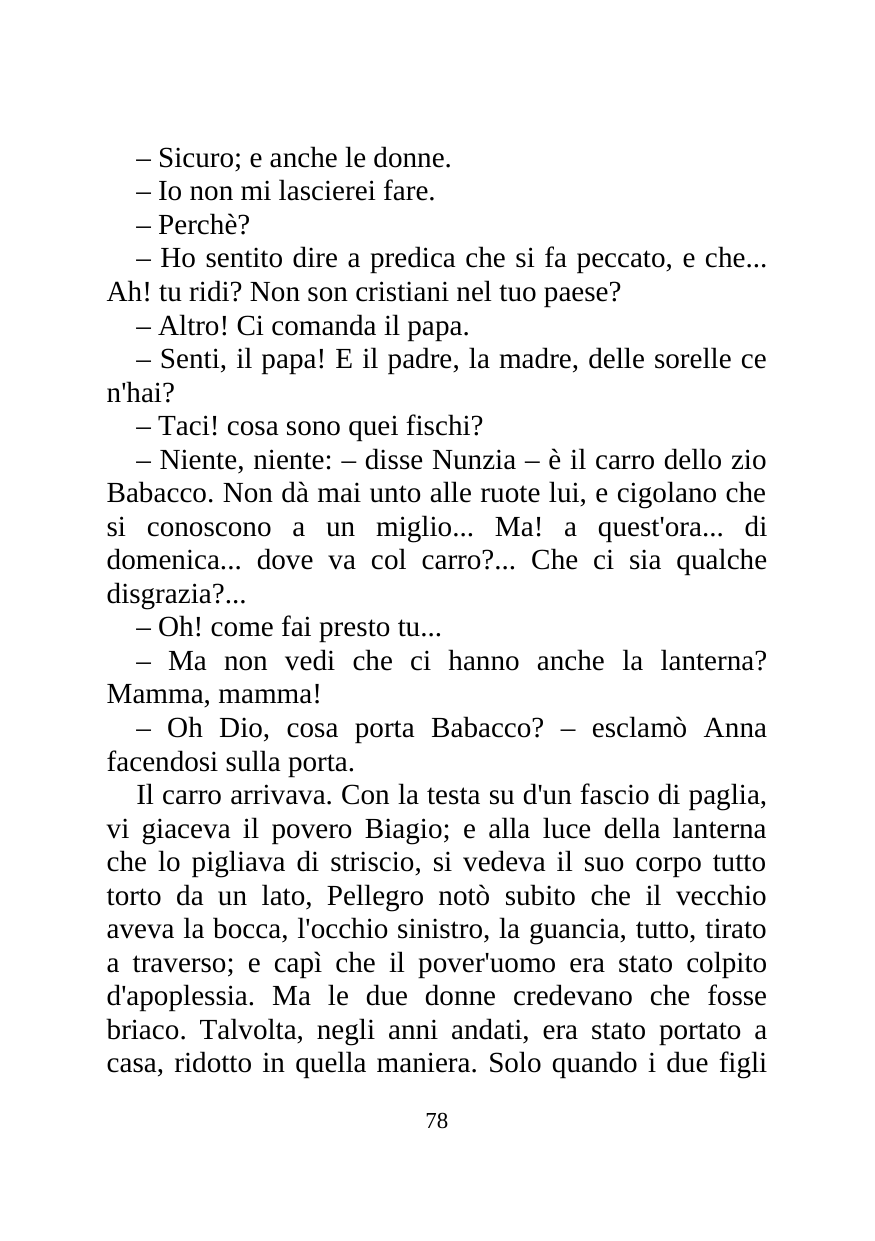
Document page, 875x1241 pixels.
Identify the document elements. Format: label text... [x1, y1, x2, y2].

text – Io non mi lascierei fare. [106, 173, 768, 207]
text Il carro arrivava. Con la testa su d'un fascio di paglia, vi giaceva il povero Biagio; e alla luce della lanterna che lo pigliava di striscio, si vedeva il suo corpo tutto torto da un lato, Pellegro notò subito che il vecchio aveva la bocca, l'occhio sinistro, la guancia, tutto, tirato a traverso; e capì che il pover'uomo era stato colpito d'apoplessia. Ma le due donne credevano che fosse briaco. Talvolta, negli anni andati, era stato portato a casa, ridotto in quella maniera. Solo quando i due figli [106, 777, 768, 1079]
text – Oh! come fai presto tu... [106, 609, 768, 643]
text – Oh Dio, cosa porta Babacco? – esclamò Anna facendosi sulla porta. [106, 710, 768, 777]
text – Niente, niente: – disse Nunzia – è il carro dello zio Babacco. Non dà mai unto alle ruote lui, e cigolano che si conoscono a un miglio... Ma! a quest'ora... di domenica... dove va col carro?... Che ci sia qualche disgrazia?... [106, 442, 768, 609]
text – Perchè? [106, 207, 768, 241]
text – Senti, il papa! E il padre, la madre, delle sorelle ce n'hai? [106, 341, 768, 408]
text – Sicuro; e anche le donne. [106, 140, 768, 173]
text – Taci! cosa sono quei fischi? [106, 408, 768, 442]
text – Ma non vedi che ci hanno anche la lanterna? Mamma, mamma! [106, 643, 768, 710]
text – Altro! Ci comanda il papa. [106, 308, 768, 341]
text – Ho sentito dire a predica che si fa peccato, e che... Ah! tu ridi? Non son cristiani nel tuo paese? [106, 241, 768, 308]
